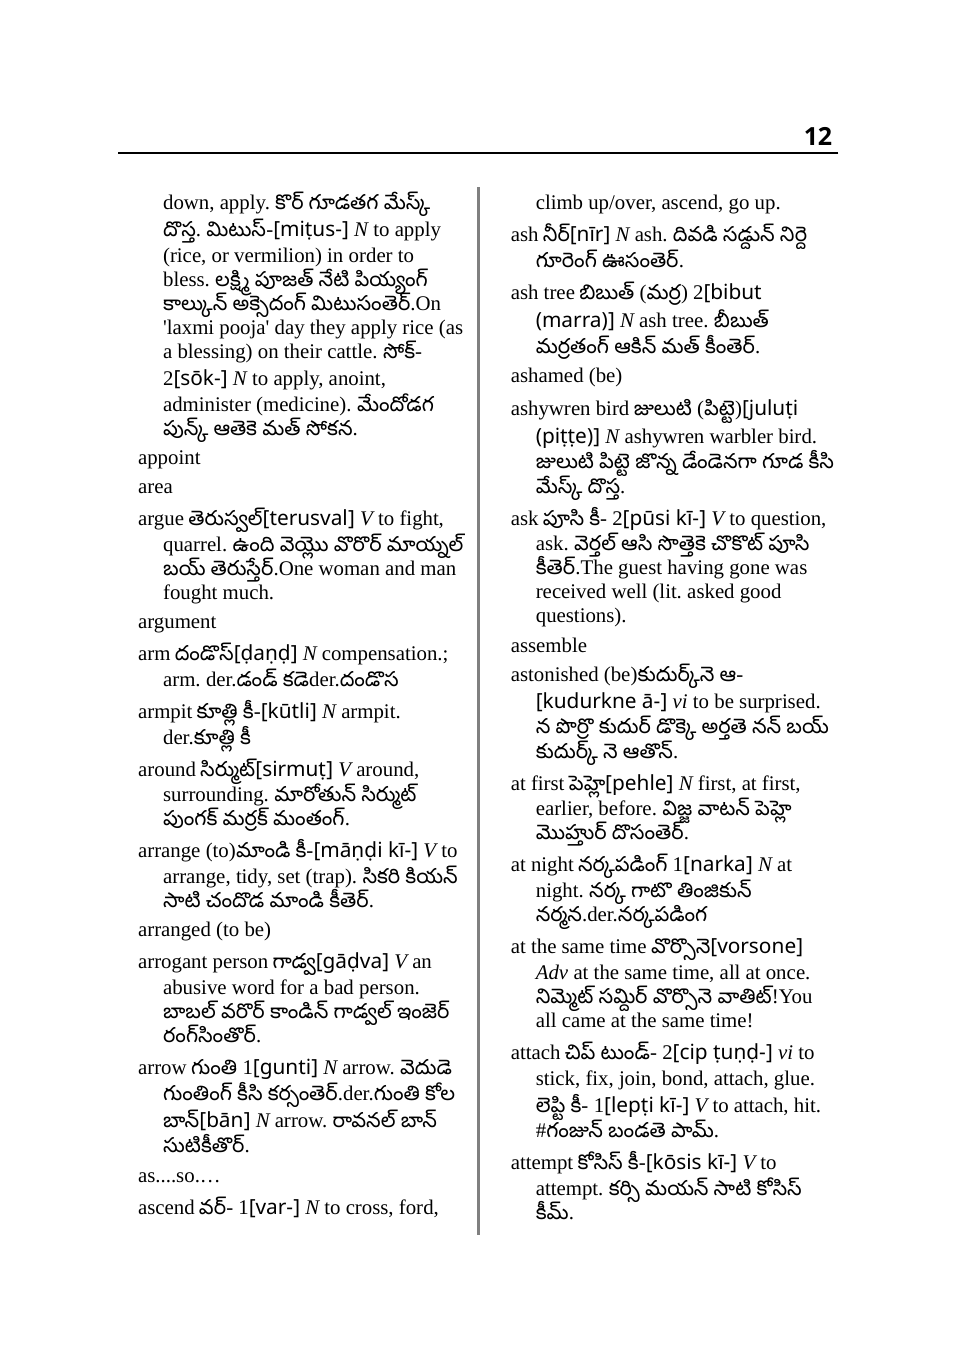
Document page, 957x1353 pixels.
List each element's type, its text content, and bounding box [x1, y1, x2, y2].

text arrange (to)మాండి కీ-[māṇḍi kī-] V to arrange, tidy, set (trap). సికరి కియన్ సాటి చందొడ మాండి కీతెర్. [119, 832, 465, 914]
text as....so.… [119, 1159, 465, 1189]
text ashywren birdజులుటి (పిట్టె)[juluṭi (piṭṭe)] N ashywren warbler bird. జులుటి పిట్టె జొన్న డేండెనగా గూడ కీసి మేస్క్ దొస్త. [492, 389, 837, 500]
text arrowగుంతి 1[gunti] N arrow. వెదుడె గుంతింగ్ కీసి కర్సంతెర్.der.గుంతి కోల బాన్[bān] N arrow. రావనల్ బాన్ సుటికీతొర్. [119, 1049, 465, 1159]
text ash treeబిబుత్ (మర్ర) 2[bibut (marra)] N ash tree. బీబుత్ మర్రతంగ్ ఆకిన్ మత్ కీంతెర్. [492, 274, 837, 360]
text assemble [492, 629, 837, 659]
text appoint [119, 442, 465, 471]
text astonished (be)కుదుర్క్‌నె ఆ-[kudurkne ā-] vi to be surprised. న పొర్రొ కుదుర్ డొక్కె అర్తతె నన్ బయ్ కుదుర్క్ నె ఆతొన్. [492, 659, 837, 765]
text attachచిప్ టుండ్- 2[cip ṭuṇḍ-] vi to stick, fix, join, bond, attach, glue. లెప్టి కీ- 1[lepṭi kī-] V to attach, hit. #గంజున్ బండతె పామ్. [492, 1034, 837, 1144]
text at nightనర్కపడింగ్ 1[narka] N at night. నర్క గాటొ తింజికున్ నర్మన.der.నర్కపడింగ [492, 846, 837, 928]
text climb up/over, ascend, go up. [492, 188, 837, 216]
text arranged (to be) [119, 914, 465, 943]
text area [119, 471, 465, 500]
text at the same timeవొర్సొనె[vorsone] Adv at the same time, all at once. నిమ్మెట్ సమ్దిర్ వొర్సొనె వాతిట్!You all came at the same time! [492, 928, 837, 1034]
text aroundసిర్ముట్[sirmuṭ] V around, surrounding. మారోతున్ సిర్ముట్ పుంగక్ మర్రక్ మంతంగ్. [119, 751, 465, 832]
text ashamed (be) [492, 360, 837, 389]
text armpitకూత్లి కీ-[kūtli] N armpit. der.కూత్లి కీ [119, 693, 465, 751]
text ashనీర్[nīr] N ash. దివడి సడ్దున్ నిర్దె గూరెంగ్ ఊసంతెర్. [492, 216, 837, 274]
text argument [119, 606, 465, 635]
text down, apply. కొర్ గూడతగ మేస్క్ దొస్త. మిటుస్-[miṭus-] N to apply (rice, or vermilion) in order to bless. లక్ష్మి పూజత్ నేటి పియ్యంగ్ కాల్కున్ అక్సెదంగ్ మిటుసంతెర్.On 'laxmi pooja' day they apply rice (as a blessing) on their cattle. సోక్- 2[sōk-] N to apply, anoint, administer (medicine). మేందోడగ పున్క్ ఆతెకె మత్ సోకన. [119, 188, 465, 442]
text askపూసి కీ- 2[pūsi kī-] V to question, ask. వెర్తల్ ఆసి సొత్తెకె చొకొట్ పూసి కీతెర్.The guest having gone was received well (lit. asked good questions). [492, 500, 837, 629]
text attemptకోసిస్ కీ-[kōsis kī-] V to attempt. కర్సి మయన్ సాటి కోసిస్ కీమ్. [492, 1144, 837, 1228]
text ascendవర్- 1[var-] N to cross, ford, [119, 1189, 465, 1224]
text armదండొస్[ḍaṇḍ] N compensation.; arm. der.డండ్ కడెder.దండొస [119, 635, 465, 693]
text at firstపెహ్లె[pehle] N first, at first, earlier, before. విజ్జ వాటన్ పెహ్లె మొహ్తుర్ దొసంతెర్. [492, 765, 837, 846]
text arrogant personగాడ్వ[gāḍva] V an abusive word for a bad person. బాబల్ వరొర్ కాండిన్ గాడ్వల్ ఇంజెర్ రంగ్‌సింతొర్. [119, 943, 465, 1049]
text argueతెరుస్వల్[terusval] V to fight, quarrel. ఉంది వెయ్లొ వొరొర్ మాయ్నల్ బయ్ తెరుస్తేర్.One woman and man fought much. [119, 500, 465, 606]
